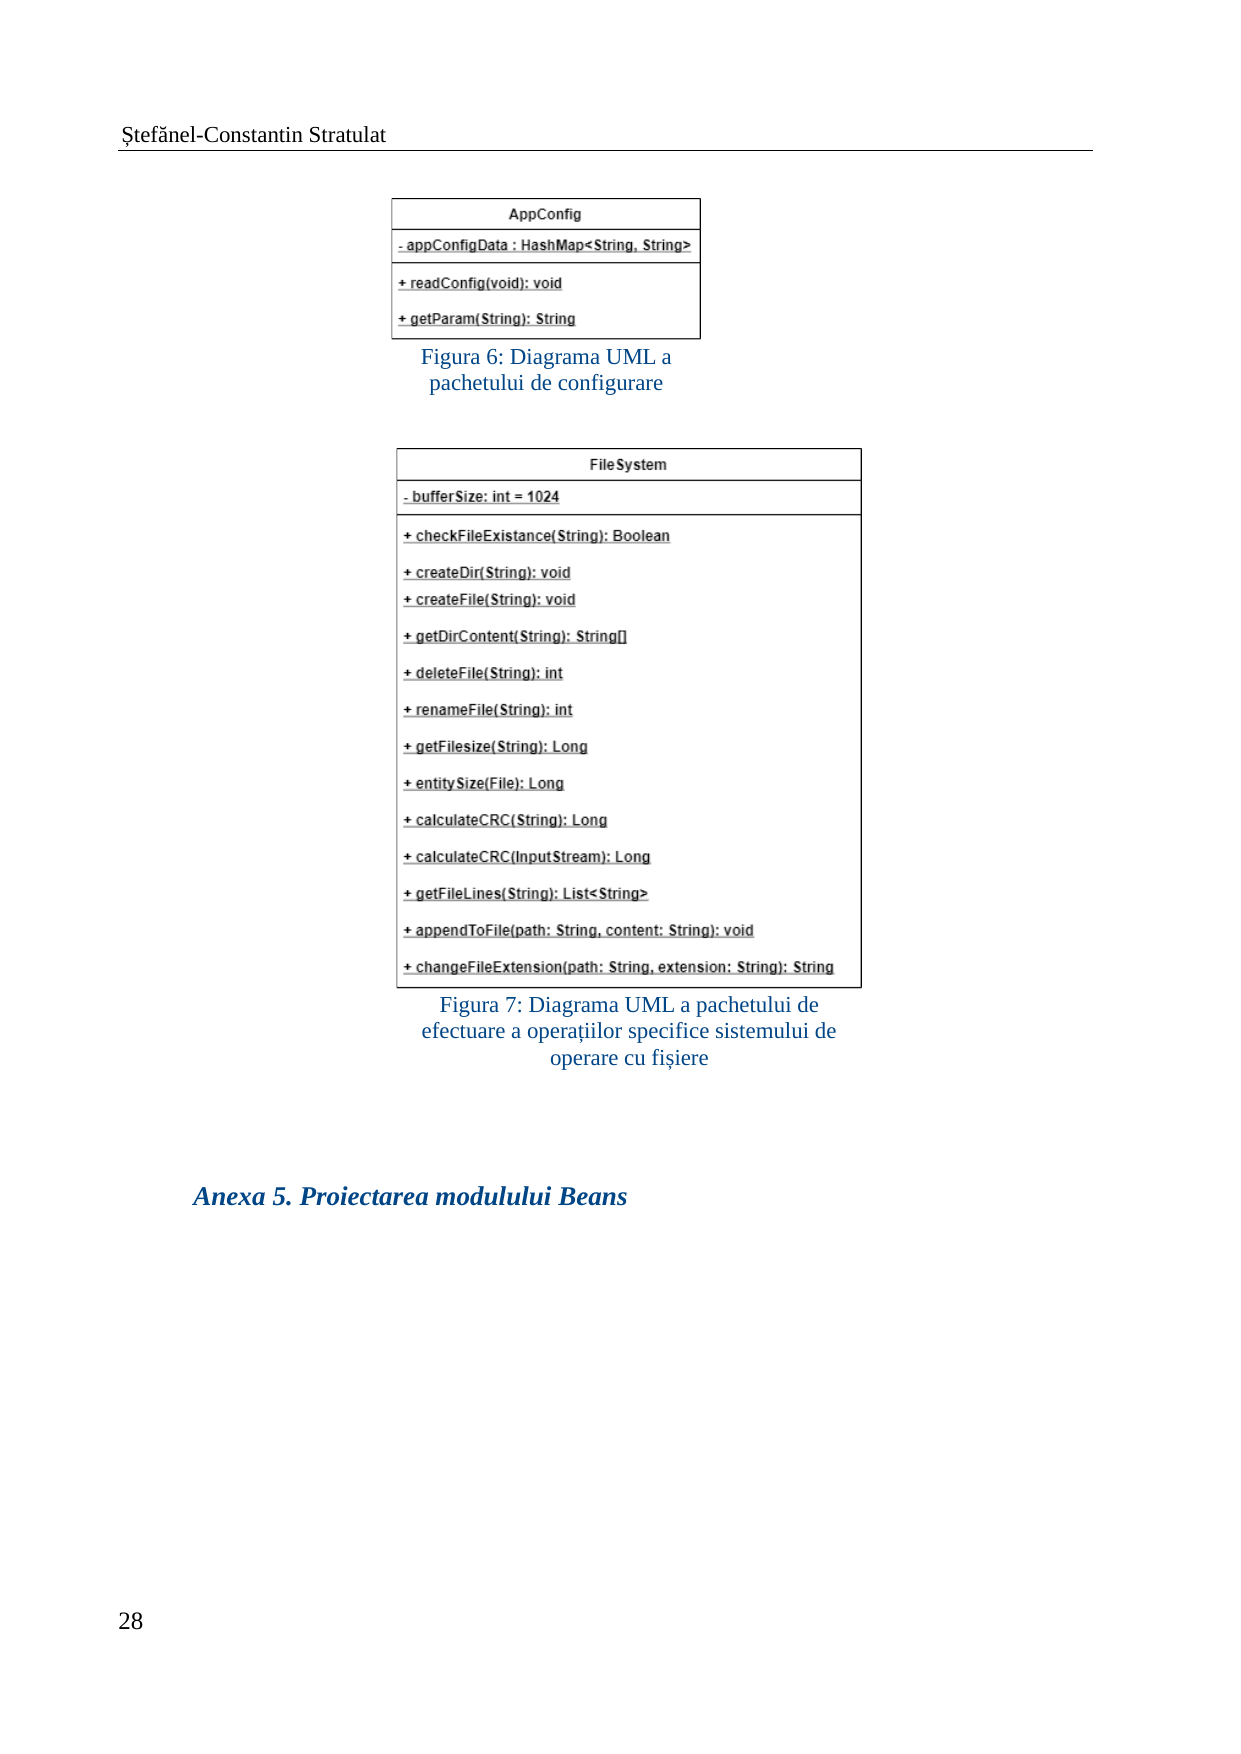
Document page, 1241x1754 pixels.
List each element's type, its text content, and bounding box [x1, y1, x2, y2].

subtitle Anexa 5. Proiectarea modulului Beans [193, 1180, 1093, 1211]
picture [396, 448, 862, 992]
text Figura 7: Diagrama UML a pachetului de efectuare a operațiilor specifice sistemului de operare cu fișiere [397, 992, 862, 1070]
text Figura 6: Diagrama UML a pachetului de configurare [392, 343, 701, 396]
picture [391, 198, 701, 343]
